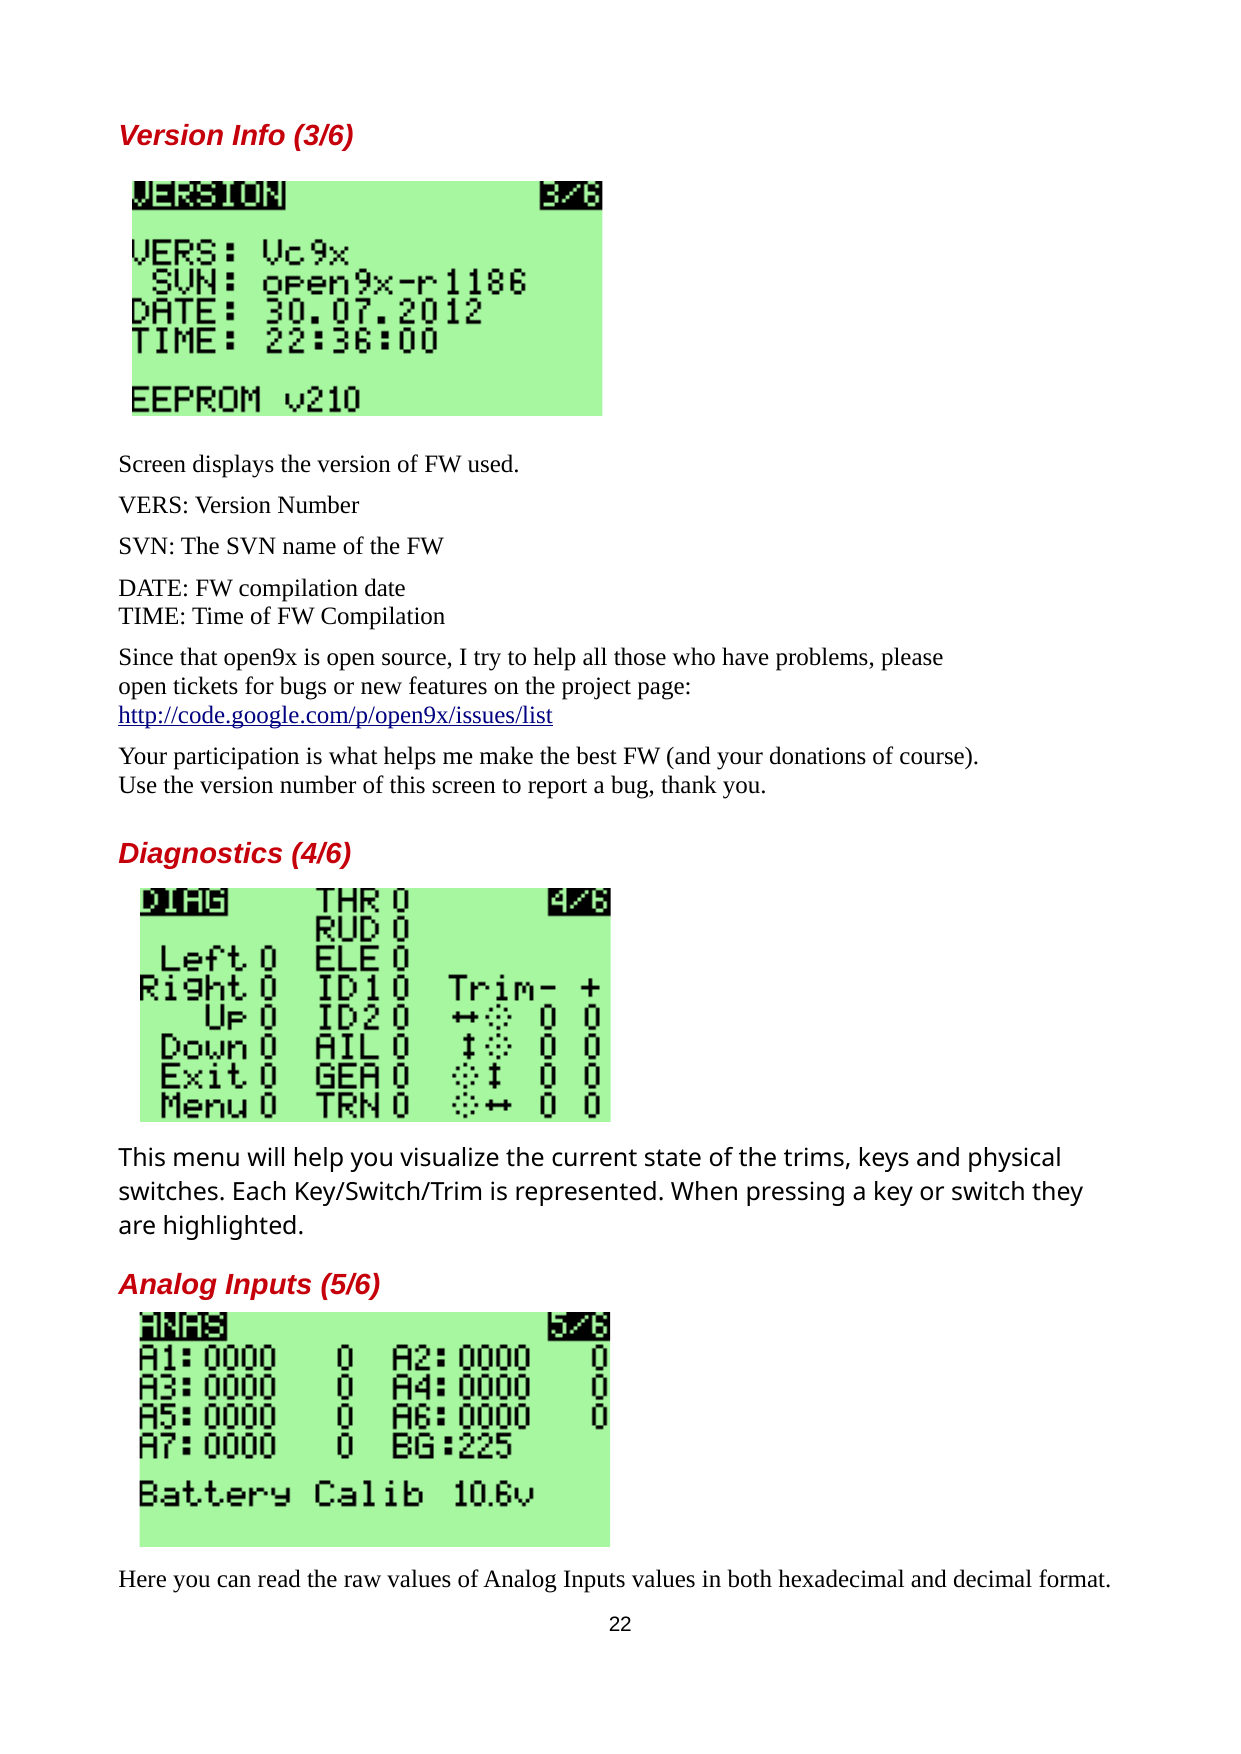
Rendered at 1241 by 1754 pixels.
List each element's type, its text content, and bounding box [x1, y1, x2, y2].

text Here you can read the raw values ​​of Analog Inputs values in both hexadecimal and decimal format. [118, 1547, 1122, 1593]
text This menu will help you visualize the current state of the trims, keys and physical switches. Each Key/Switch/Trim is represented. When pressing a key or switch they are highlighted. [118, 1122, 1122, 1242]
text Since that open9x is open source, I try to help all those who have problems, please open tickets for bugs or new features on the project page: http://code.google.com/p/open9x/issues/list [118, 642, 1122, 729]
subtitle Analog Inputs (5/6) [118, 1267, 1122, 1300]
subtitle Diagnostics (4/6) [118, 836, 1122, 869]
text Your participation is what helps me make the best FW (and your donations of course). Use the version number of this screen to report a bug, thank you. [118, 741, 1122, 799]
text SVN: The SVN name of the FW [118, 531, 1122, 560]
text DATE: FW compilation date TIME: Time of FW Compilation [118, 573, 1122, 630]
text VERS: Version Number [118, 490, 1122, 519]
subtitle Version Info (3/6) [118, 118, 1122, 152]
picture [140, 888, 611, 1122]
text Screen displays the version of FW used. [118, 449, 1122, 478]
picture [132, 181, 603, 416]
picture [139, 1312, 611, 1547]
